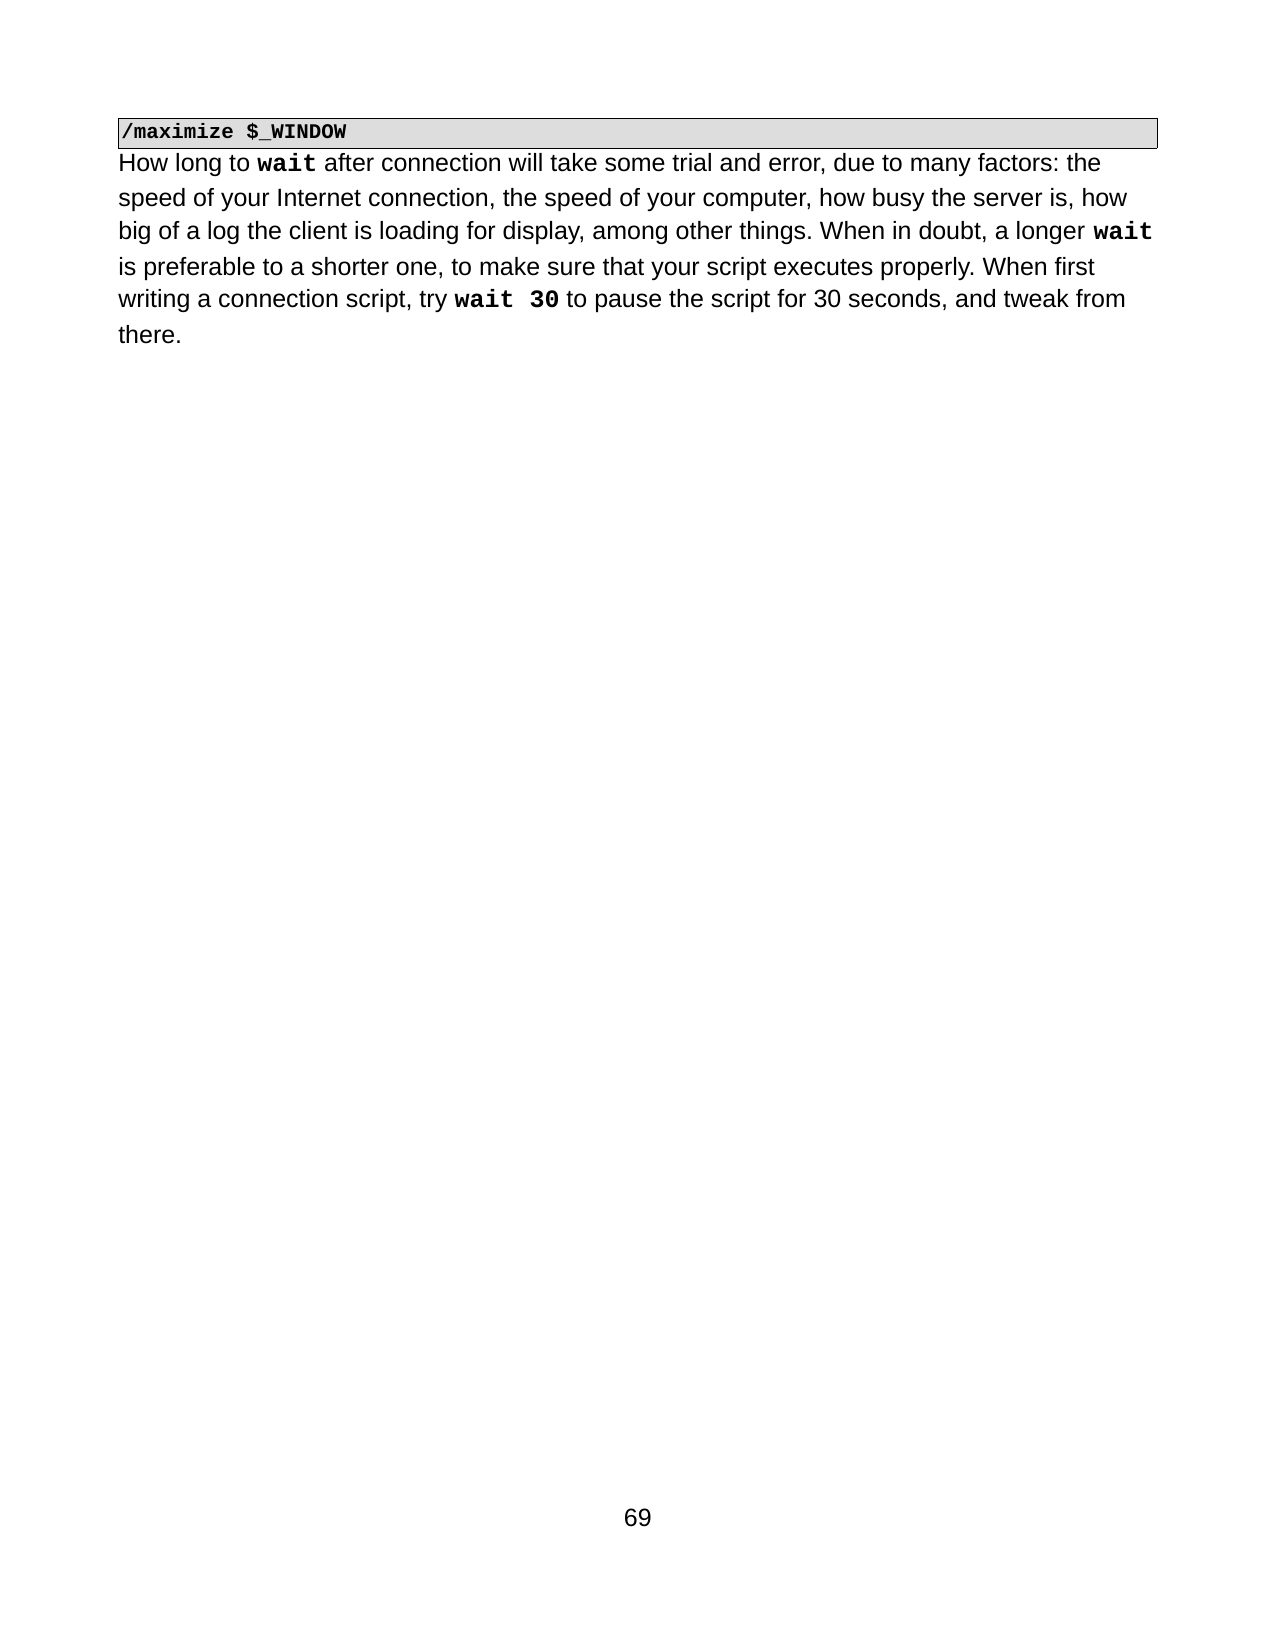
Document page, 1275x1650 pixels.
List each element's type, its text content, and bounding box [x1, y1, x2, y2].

table_header /maximize $_WINDOW [119, 119, 1157, 148]
text How long to wait after connection will take some trial and error, due to many factors: the speed of your Internet connection, the speed of your computer, how busy the server is, how big of a log the client is loading for display, among other things. When in doubt, a longer wait is preferable to a shorter one, to make sure that your script executes properly. When first writing a connection script, try wait 30 to pause the script for 30 seconds, and tweak from there. [118, 149, 1157, 348]
